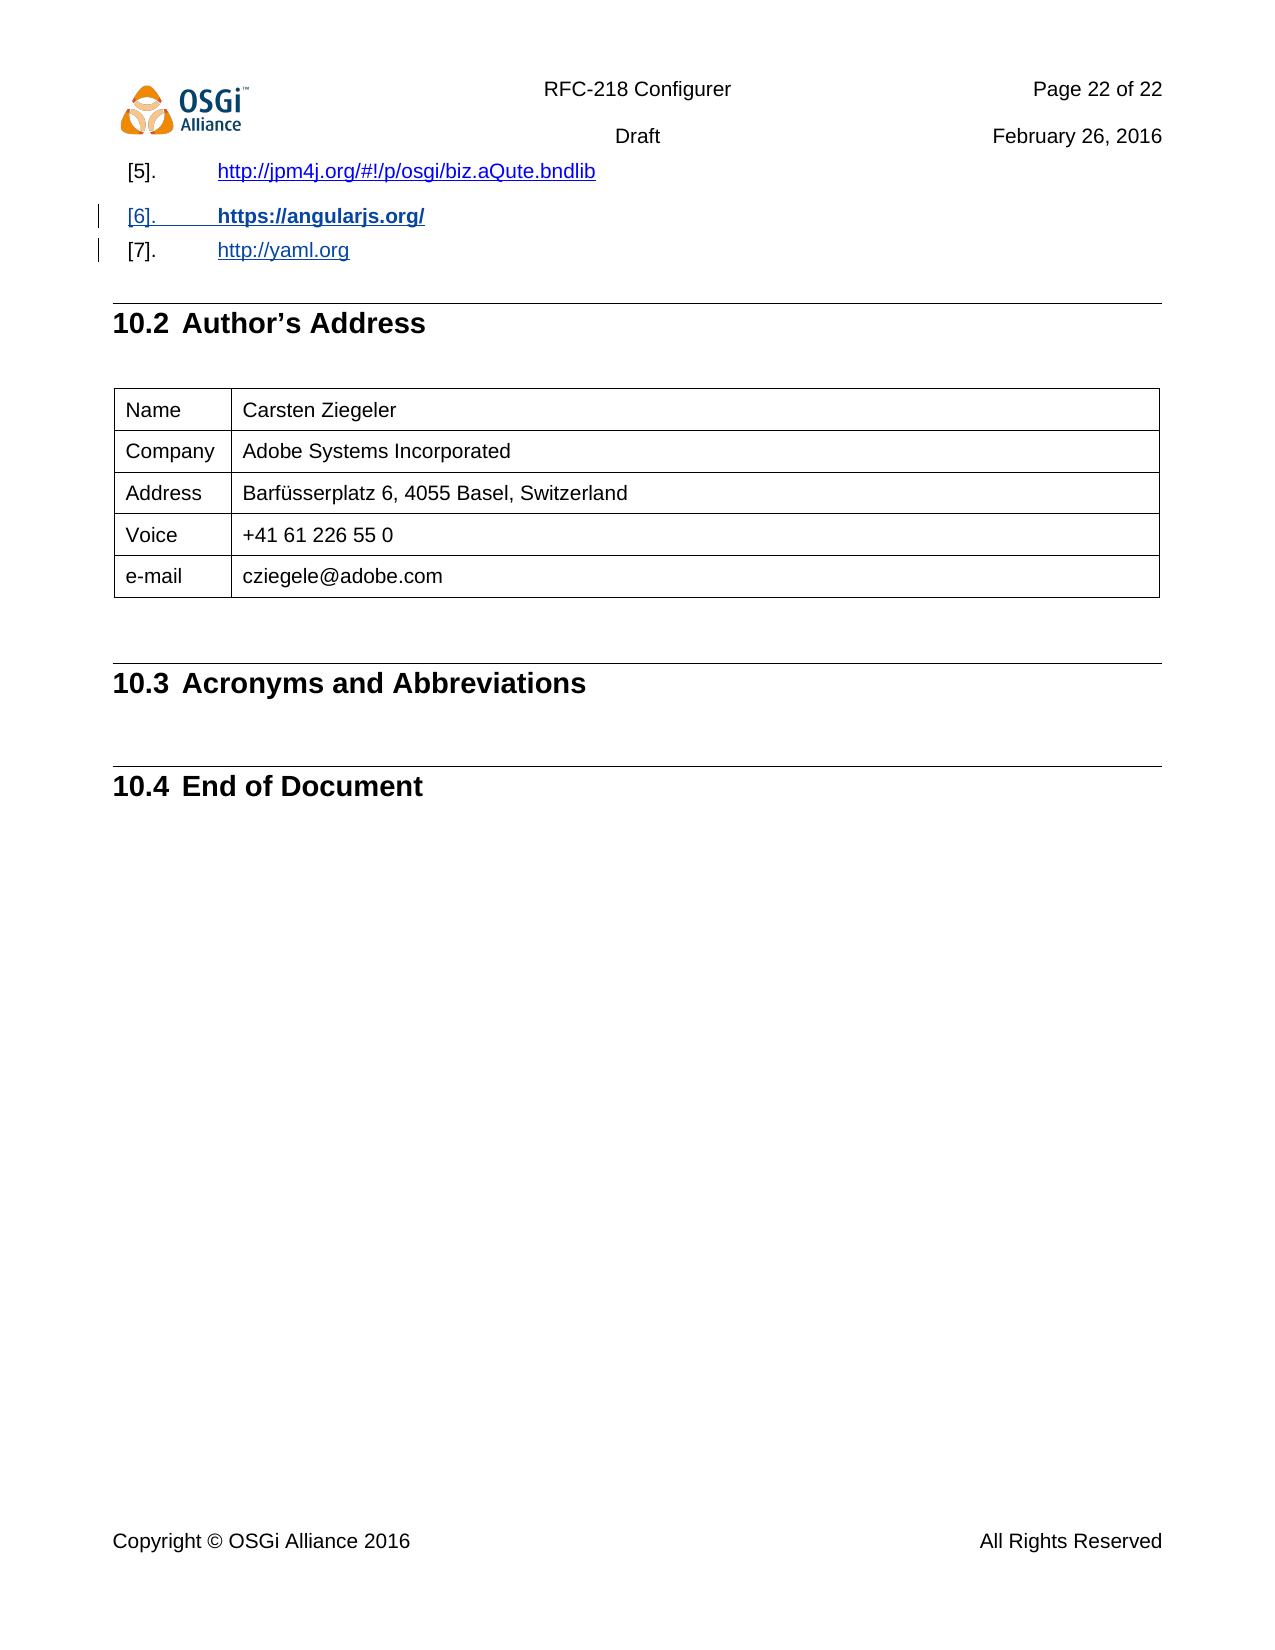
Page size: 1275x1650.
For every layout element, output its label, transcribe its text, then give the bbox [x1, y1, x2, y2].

table_cell cziegele@adobe.com [232, 556, 1159, 597]
list https://angularjs.org/ [127, 204, 1162, 228]
table_cell e-mail [115, 556, 231, 597]
list http://jpm4j.org/#!/p/osgi/biz.aQute.bndlib [127, 159, 1162, 183]
subtitle Acronyms and Abbreviations [112, 664, 1162, 700]
table_header Carsten Ziegeler [232, 389, 1159, 430]
table_cell Address [115, 473, 231, 513]
table_cell Company [115, 431, 231, 472]
table_header Name [115, 389, 231, 430]
table_cell Voice [115, 514, 231, 555]
table_cell +41 61 226 55 0 [232, 514, 1159, 555]
subtitle End of Document [112, 767, 1162, 802]
subtitle Author’s Address [112, 304, 1162, 339]
table_cell Barfüsserplatz 6, 4055 Basel, Switzerland [232, 473, 1159, 513]
picture [113, 78, 257, 142]
table_cell Adobe Systems Incorporated [232, 431, 1159, 472]
list http://yaml.org [127, 238, 1162, 262]
